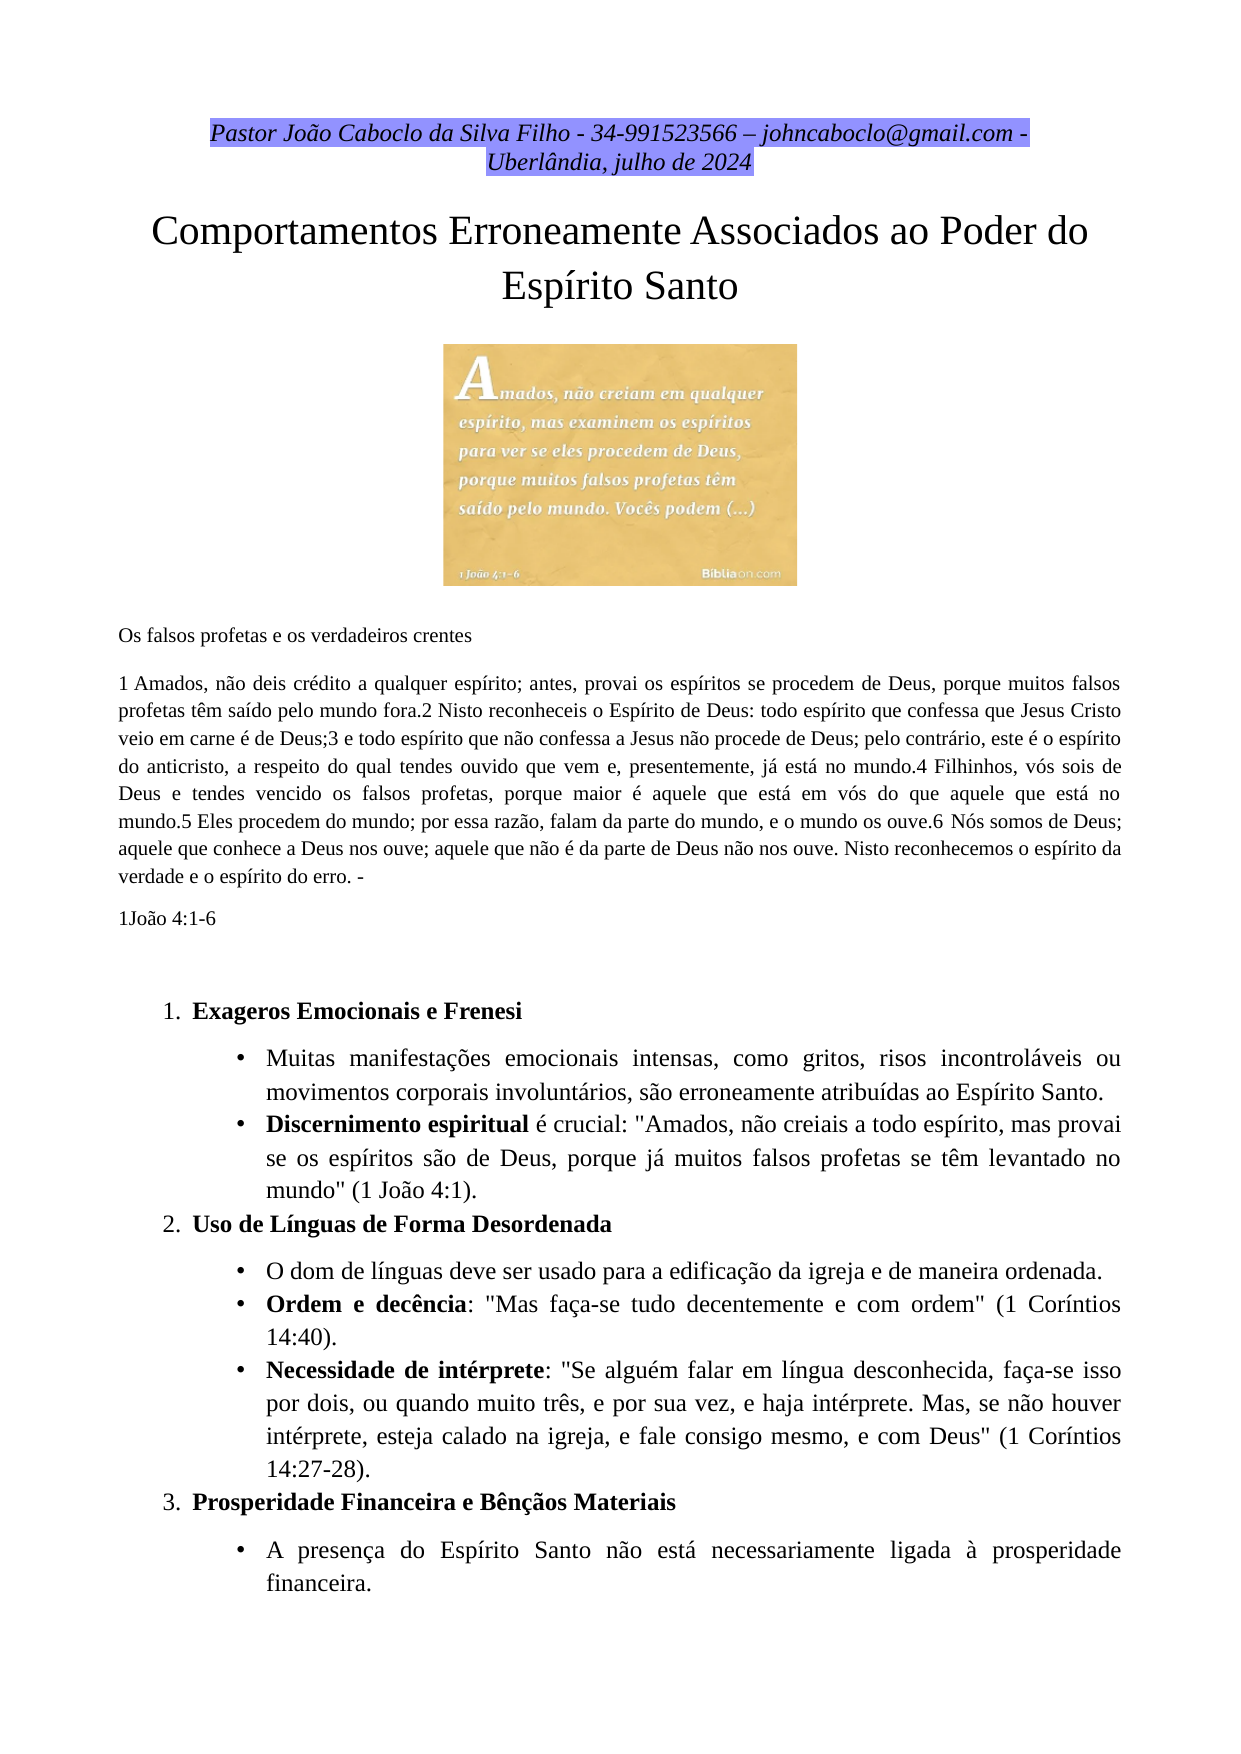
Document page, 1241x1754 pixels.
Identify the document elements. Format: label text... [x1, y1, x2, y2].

list Muitas manifestações emocionais intensas, como gritos, risos incontroláveis ou movimentos corporais involuntários, são erroneamente atribuídas ao Espírito Santo. [236, 1043, 1122, 1105]
text 1João 4:1-6 [118, 906, 1122, 930]
list Prosperidade Financeira e Bênçãos Materiais [162, 1487, 1122, 1516]
text 1 Amados, não deis crédito a qualquer espírito; antes, provai os espíritos se procedem de Deus, porque muitos falsos profetas têm saído pelo mundo fora.2 Nisto reconheceis o Espírito de Deus: todo espírito que confessa que Jesus Cristo veio em carne é de Deus;3 e todo espírito que não confessa a Jesus não procede de Deus; pelo contrário, este é o espírito do anticristo, a respeito do qual tendes ouvido que vem e, presentemente, já está no mundo.4 Filhinhos, vós sois de Deus e tendes vencido os falsos profetas, porque maior é aquele que está em vós do que aquele que está no mundo.5 Eles procedem do mundo; por essa razão, falam da parte do mundo, e o mundo os ouve.6 Nós somos de Deus; aquele que conhece a Deus nos ouve; aquele que não é da parte de Deus não nos ouve. Nisto reconhecemos o espírito da verdade e o espírito do erro. - [118, 671, 1122, 888]
list Uso de Línguas de Forma Desordenada [162, 1209, 1122, 1237]
list Ordem e decência: "Mas faça-se tudo decentemente e com ordem" (1 Coríntios 14:40). [236, 1289, 1122, 1351]
picture [443, 344, 798, 586]
text Comportamentos Erroneamente Associados ao Poder do Espírito Santo [118, 205, 1122, 308]
list A presença do Espírito Santo não está necessariamente ligada à prosperidade financeira. [236, 1535, 1122, 1597]
text Os falsos profetas e os verdadeiros crentes [118, 623, 1122, 647]
list O dom de línguas deve ser usado para a edificação da igreja e de maneira ordenada. [236, 1256, 1122, 1285]
list Necessidade de intérprete: "Se alguém falar em língua desconhecida, faça-se isso por dois, ou quando muito três, e por sua vez, e haja intérprete. Mas, se não houver intérprete, esteja calado na igreja, e fale consigo mesmo, e com Deus" (1 Coríntios 14:27-28). [236, 1355, 1122, 1483]
list Discernimento espiritual é crucial: "Amados, não creiais a todo espírito, mas provai se os espíritos são de Deus, porque já muitos falsos profetas se têm levantado no mundo" (1 João 4:1). [236, 1109, 1122, 1204]
list Exageros Emocionais e Frenesi [162, 996, 1122, 1025]
